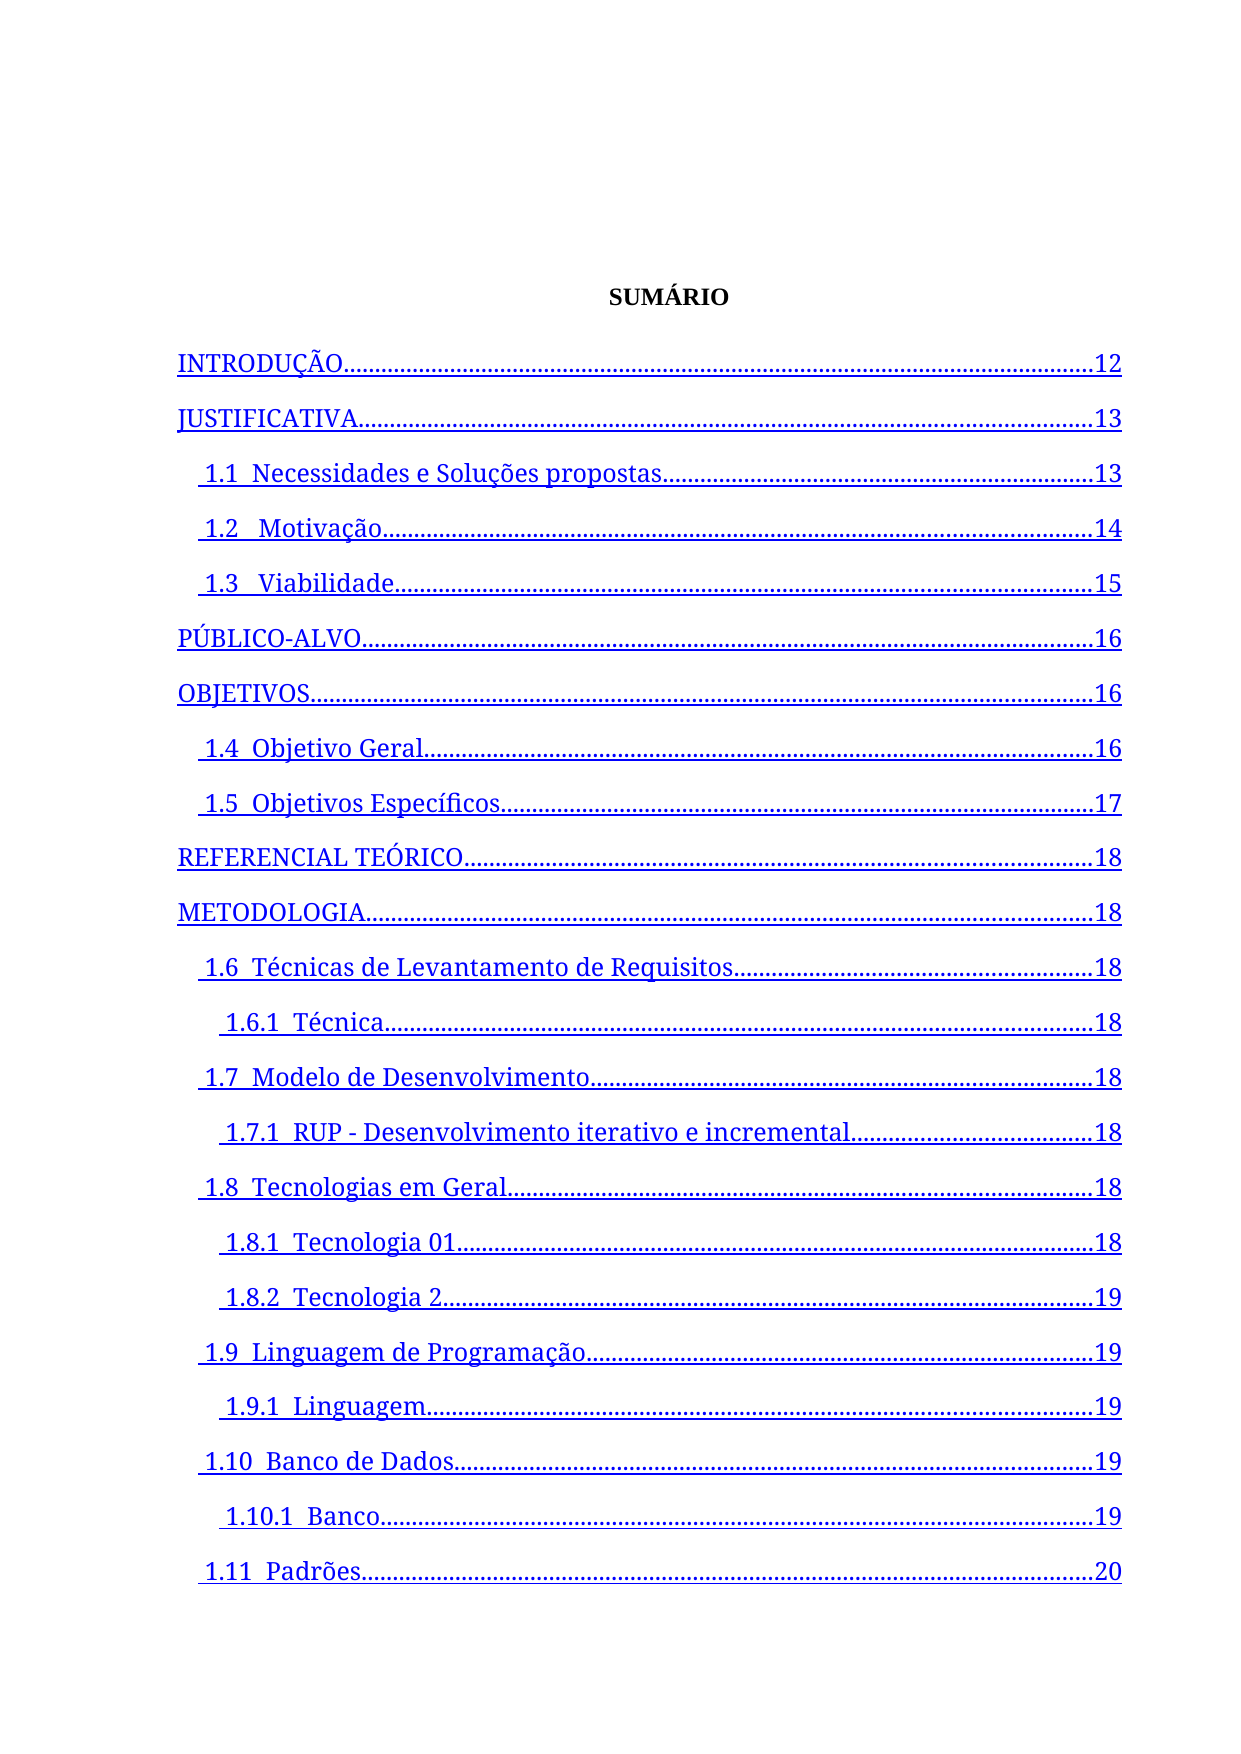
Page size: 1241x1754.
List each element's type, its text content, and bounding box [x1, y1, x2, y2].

text PÚBLICO-ALVO 16 [177, 621, 1122, 649]
text 1.7.1 RUP - Desenvolvimento iterativo e incremental 18 [219, 1114, 1122, 1143]
text 1.8 Tecnologias em Geral 18 [198, 1169, 1122, 1198]
text JUSTIFICATIVA 13 [177, 401, 1122, 430]
text 1.8.1 Tecnologia 01... 18 [219, 1224, 1122, 1253]
text 1.10.1 Banco 19 [219, 1499, 1122, 1528]
text [198, 1584, 1122, 1588]
text SUMÁRIO [222, 282, 1122, 311]
text REFERENCIAL TEÓRICO 18 [177, 840, 1122, 869]
text INTRODUÇÃO 12 [177, 346, 1122, 375]
text 1.3 Viabilidade 15 [198, 566, 1122, 594]
text 1.6.1 Técnica... 18 [219, 1005, 1122, 1034]
text [198, 541, 1122, 545]
text 1.9.1 Linguagem 19 [219, 1389, 1122, 1418]
text 1.6 Técnicas de Levantamento de Requisitos 18 [198, 950, 1122, 979]
text [219, 1145, 1122, 1149]
text 1.10 Banco de Dados 19 [198, 1444, 1122, 1473]
text OBJETIVOS 16 [177, 675, 1122, 704]
text [219, 1529, 1122, 1533]
text [198, 596, 1122, 600]
text [198, 1090, 1122, 1094]
text METODOLOGIA 18 [177, 895, 1122, 924]
text 1.5 Objetivos Específicos 17 [198, 785, 1122, 814]
text 1.8.2 Tecnologia 2 19 [219, 1279, 1122, 1308]
text 1.1 Necessidades e Soluções propostas 13 [198, 456, 1122, 485]
text 1.11 Padrões 20 [198, 1554, 1122, 1583]
text 1.9 Linguagem de Programação 19 [198, 1334, 1122, 1363]
text 1.2 Motivação 14 [198, 511, 1122, 539]
text 1.7 Modelo de Desenvolvimento 18 [198, 1060, 1122, 1088]
text 1.4 Objetivo Geral 16 [198, 730, 1122, 759]
